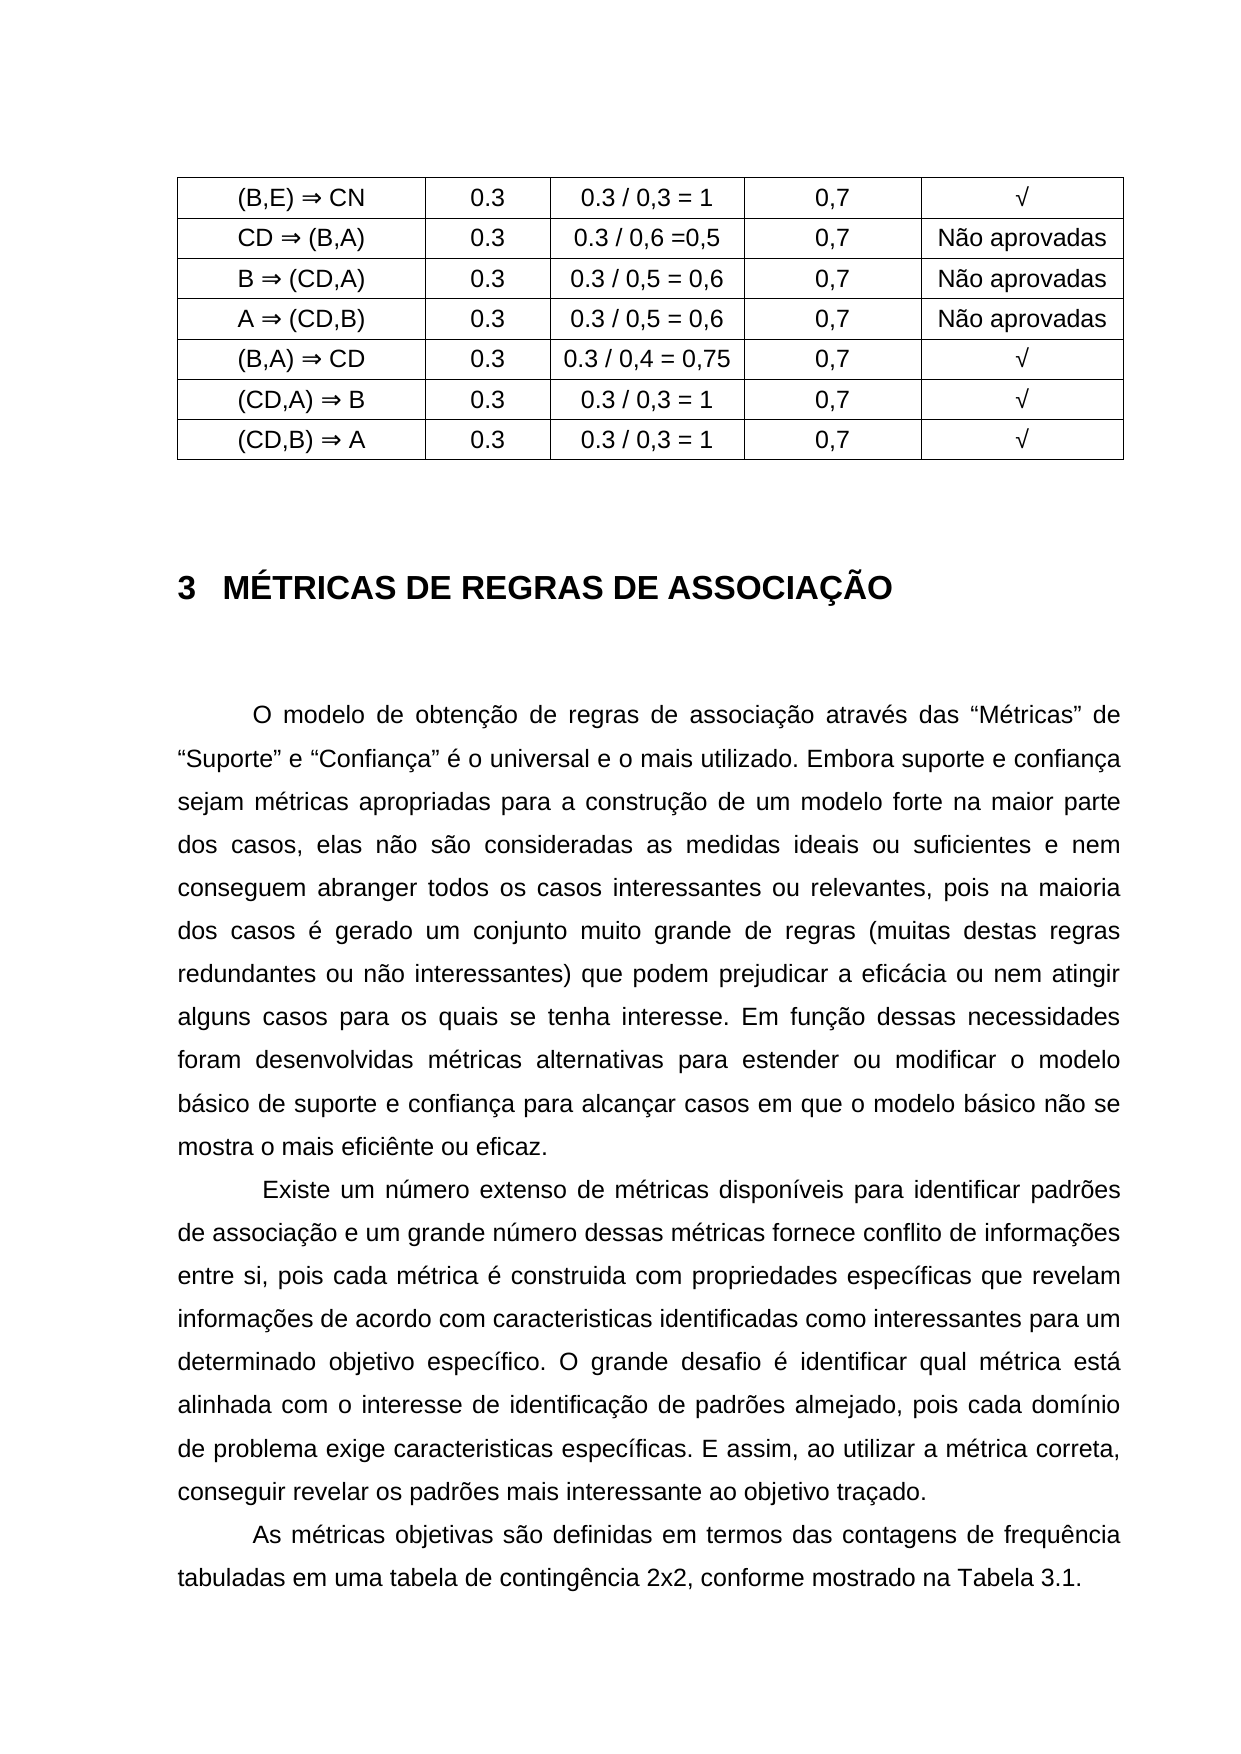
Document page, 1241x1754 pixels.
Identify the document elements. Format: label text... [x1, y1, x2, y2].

table_cell 0.3 [426, 178, 550, 217]
table_cell 0.3 / 0,4 = 0,75 [551, 340, 744, 379]
table_cell √ [922, 178, 1123, 217]
subtitle MÉTRICAS DE REGRAS DE ASSOCIAÇÃO [177, 568, 1122, 606]
text As métricas objetivas são definidas em termos das contagens de frequência tabuladas em uma tabela de contingência 2x2, conforme mostrado na Tabela 3.1. [177, 1520, 1122, 1592]
table_cell 0,7 [745, 178, 921, 217]
table_cell Não aprovadas [922, 259, 1123, 298]
table_cell 0,7 [745, 299, 921, 338]
table_cell 0.3 [426, 299, 550, 338]
table_cell 0,7 [745, 380, 921, 419]
table_cell 0,7 [745, 219, 921, 258]
table_cell (CD,B) ⇒ A [178, 420, 425, 459]
table_cell A ⇒ (CD,B) [178, 299, 425, 338]
table_cell B ⇒ (CD,A) [178, 259, 425, 298]
table_cell Não aprovadas [922, 219, 1123, 258]
table_cell 0.3 / 0,3 = 1 [551, 380, 744, 419]
table_cell 0.3 [426, 259, 550, 298]
table_cell (B,A) ⇒ CD [178, 340, 425, 379]
table_cell CD ⇒ (B,A) [178, 219, 425, 258]
table_cell 0.3 / 0,5 = 0,6 [551, 299, 744, 338]
table_cell √ [922, 380, 1123, 419]
table_cell 0,7 [745, 259, 921, 298]
table_cell 0.3 [426, 340, 550, 379]
text Existe um número extenso de métricas disponíveis para identificar padrões de associação e um grande número dessas métricas fornece conflito de informações entre si, pois cada métrica é construida com propriedades específicas que revelam informações de acordo com caracteristicas identificadas como interessantes para um determinado objetivo específico. O grande desafio é identificar qual métrica está alinhada com o interesse de identificação de padrões almejado, pois cada domínio de problema exige caracteristicas específicas. E assim, ao utilizar a métrica correta, conseguir revelar os padrões mais interessante ao objetivo traçado. [177, 1175, 1122, 1505]
table_cell 0.3 [426, 380, 550, 419]
table_cell √ [922, 340, 1123, 379]
table_cell 0.3 / 0,3 = 1 [551, 178, 744, 217]
table_cell 0,7 [745, 340, 921, 379]
table_cell 0.3 [426, 219, 550, 258]
text O modelo de obtenção de regras de associação através das “Métricas” de “Suporte” e “Confiança” é o universal e o mais utilizado. Embora suporte e confiança sejam métricas apropriadas para a construção de um modelo forte na maior parte dos casos, elas não são consideradas as medidas ideais ou suficientes e nem conseguem abranger todos os casos interessantes ou relevantes, pois na maioria dos casos é gerado um conjunto muito grande de regras (muitas destas regras redundantes ou não interessantes) que podem prejudicar a eficácia ou nem atingir alguns casos para os quais se tenha interesse. Em função dessas necessidades foram desenvolvidas métricas alternativas para estender ou modificar o modelo básico de suporte e confiança para alcançar casos em que o modelo básico não se mostra o mais eficiênte ou eficaz. [177, 700, 1122, 1160]
table_cell 0.3 / 0,5 = 0,6 [551, 259, 744, 298]
table_cell 0.3 [426, 420, 550, 459]
table_cell 0,7 [745, 420, 921, 459]
table_cell (CD,A) ⇒ B [178, 380, 425, 419]
table_cell (B,E) ⇒ CN [178, 178, 425, 217]
table_cell 0.3 / 0,3 = 1 [551, 420, 744, 459]
table_cell √ [922, 420, 1123, 459]
table_cell Não aprovadas [922, 299, 1123, 338]
table_cell 0.3 / 0,6 =0,5 [551, 219, 744, 258]
